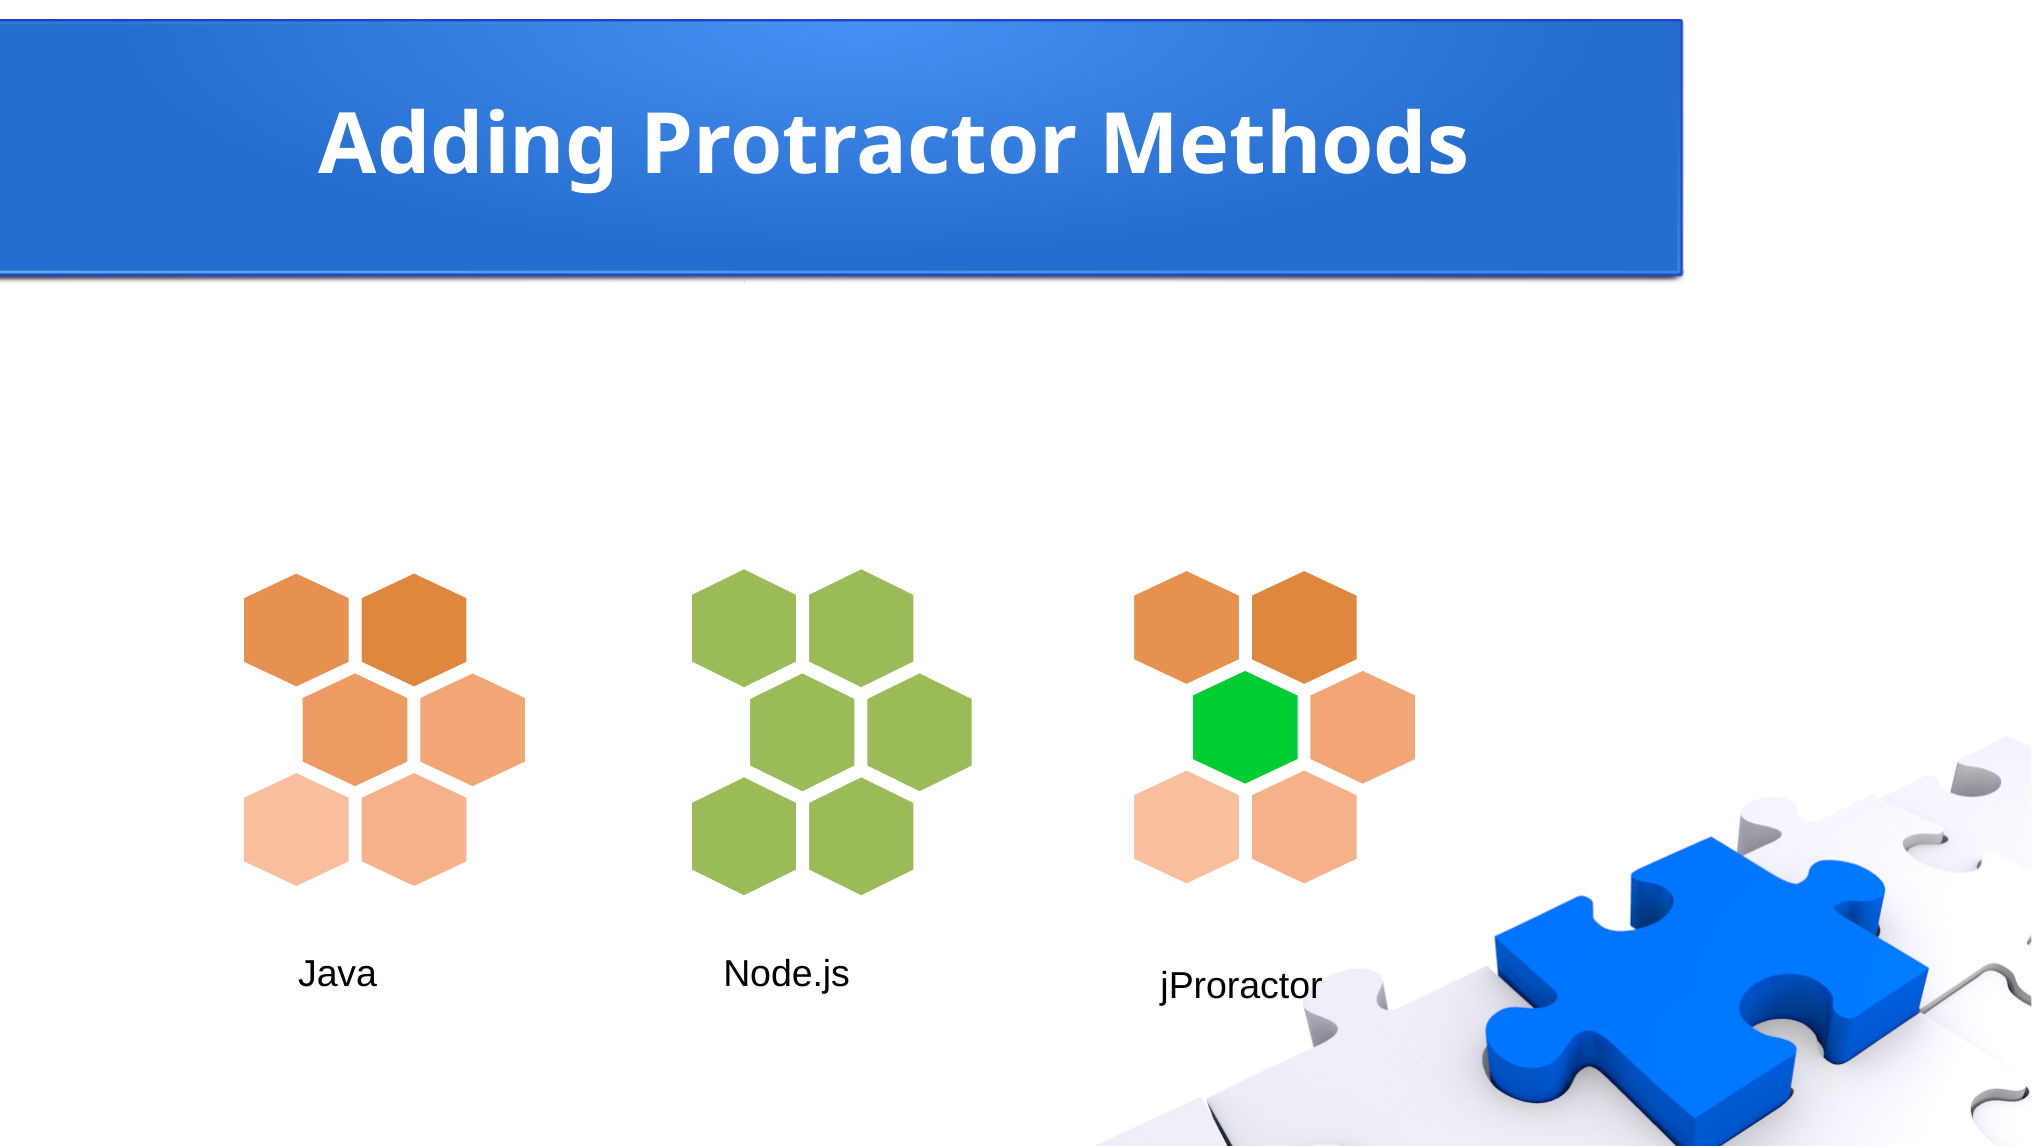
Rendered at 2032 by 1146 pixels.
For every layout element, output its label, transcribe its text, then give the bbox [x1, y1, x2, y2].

text_box [300, 671, 410, 789]
text_box jProractor [1145, 956, 1406, 1014]
text_box [1132, 768, 1241, 886]
text_box [1132, 568, 1241, 687]
text_box Node.js [708, 944, 969, 1002]
text_box [241, 770, 351, 889]
text_box [689, 774, 799, 898]
text_box [806, 774, 916, 898]
text_box [1249, 568, 1359, 687]
picture [1071, 605, 2032, 1146]
text_box [1249, 768, 1359, 886]
text_box [1308, 668, 1418, 787]
text_box [865, 670, 974, 794]
text_box [359, 571, 469, 689]
text_box [359, 770, 469, 889]
text_box [748, 670, 857, 794]
text_box [241, 571, 351, 689]
text_box [418, 671, 528, 789]
picture [0, 19, 1689, 284]
text_box [806, 566, 916, 690]
text_box [1190, 668, 1300, 787]
text_box Java [283, 944, 544, 1002]
title Adding Protractor Methods [101, 35, 1666, 248]
text_box [689, 566, 799, 690]
